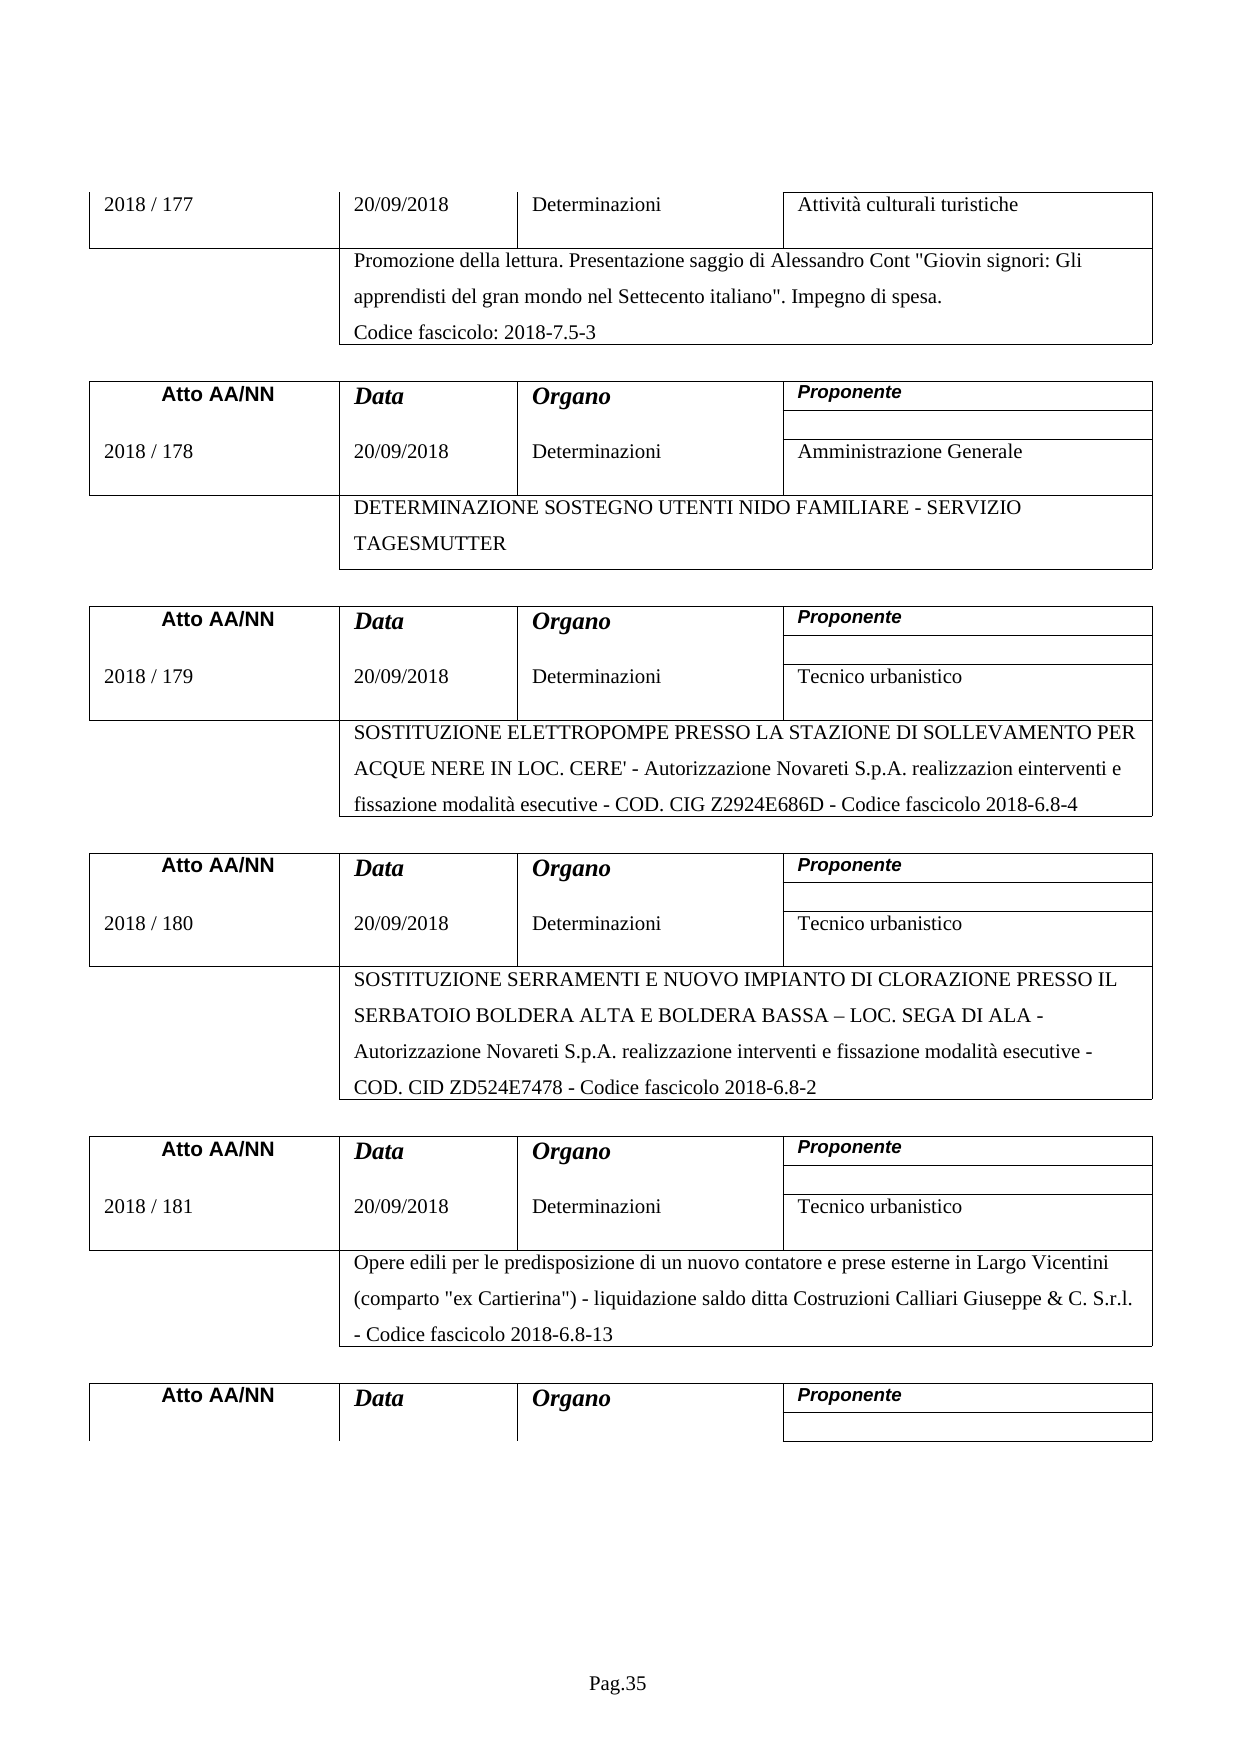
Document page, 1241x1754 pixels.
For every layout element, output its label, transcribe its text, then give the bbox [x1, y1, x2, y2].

table_header Atto AA/NN [90, 1384, 339, 1412]
table_cell [518, 410, 783, 439]
table_header Organo [518, 1137, 783, 1165]
table_cell Tecnico urbanistico [784, 1195, 1152, 1249]
table_header Data [340, 854, 517, 882]
table_cell 20/09/2018 [340, 1194, 517, 1249]
table_cell [89, 496, 339, 569]
table_cell 2018 / 179 [90, 664, 339, 719]
table_cell Tecnico urbanistico [784, 912, 1152, 966]
table_cell [90, 882, 339, 911]
table_cell Determinazioni [518, 1194, 783, 1249]
table_cell [339, 817, 1152, 853]
table_cell [339, 1347, 1152, 1383]
table_cell [90, 1412, 339, 1441]
table_cell [89, 344, 339, 381]
table_cell 20/09/2018 [340, 911, 517, 966]
table_header Data [340, 1137, 517, 1165]
table_cell [339, 1100, 1152, 1136]
table_header Organo [518, 854, 783, 882]
table_cell 20/09/2018 [340, 664, 517, 719]
table_cell [784, 1413, 1152, 1441]
table_cell Determinazioni [518, 664, 783, 719]
table_cell Determinazioni [518, 911, 783, 966]
table_cell [518, 635, 783, 664]
table_cell [518, 1412, 783, 1441]
table_cell [340, 1165, 517, 1194]
table_cell Attività culturali turistiche [784, 193, 1152, 247]
table_cell Determinazioni [518, 439, 783, 494]
table_cell [89, 816, 339, 853]
table_header Proponente [784, 1137, 1152, 1165]
table_cell Amministrazione Generale [784, 440, 1152, 494]
table_cell [89, 967, 339, 1099]
table_cell [340, 635, 517, 664]
table_cell SOSTITUZIONE SERRAMENTI E NUOVO IMPIANTO DI CLORAZIONE PRESSO IL SERBATOIO BOLDERA ALTA E BOLDERA BASSA – LOC. SEGA DI ALA - Autorizzazione Novareti S.p.A. realizzazione interventi e fissazione modalità esecutive - COD. CID ZD524E7478 - Codice fascicolo 2018-6.8-2 [340, 967, 1152, 1099]
table_cell [90, 635, 339, 664]
table_cell [89, 569, 339, 606]
table_header Proponente [784, 607, 1152, 635]
table_cell SOSTITUZIONE ELETTROPOMPE PRESSO LA STAZIONE DI SOLLEVAMENTO PER ACQUE NERE IN LOC. CERE' - Autorizzazione Novareti S.p.A. realizzazion einterventi e fissazione modalità esecutive - COD. CIG Z2924E686D - Codice fascicolo 2018-6.8-4 [340, 721, 1152, 816]
table_cell 2018 / 178 [90, 439, 339, 494]
table_cell [784, 411, 1152, 439]
table_cell Promozione della lettura. Presentazione saggio di Alessandro Cont "Giovin signori: Gli apprendisti del gran mondo nel Settecento italiano". Impegno di spesa. Codice fascicolo: 2018-7.5-3 [340, 249, 1152, 344]
table_header Atto AA/NN [90, 382, 339, 410]
table_cell 20/09/2018 [340, 439, 517, 494]
table_header Proponente [784, 854, 1152, 882]
table_header Organo [518, 607, 783, 635]
table_header Data [340, 1384, 517, 1412]
table_cell 2018 / 177 [90, 192, 339, 247]
table_cell DETERMINAZIONE SOSTEGNO UTENTI NIDO FAMILIARE - SERVIZIO TAGESMUTTER [340, 496, 1152, 569]
table_cell Determinazioni [518, 192, 783, 247]
table_cell [339, 345, 1152, 381]
table_cell [89, 249, 339, 344]
table_cell [89, 721, 339, 816]
table_cell [89, 1099, 339, 1136]
table_cell [784, 883, 1152, 911]
table_cell [340, 410, 517, 439]
table_cell [784, 636, 1152, 664]
table_cell [89, 1346, 339, 1383]
table_cell [784, 1166, 1152, 1194]
table_header Atto AA/NN [90, 1137, 339, 1165]
table_cell [90, 1165, 339, 1194]
table_header Organo [518, 1384, 783, 1412]
table_cell [518, 1165, 783, 1194]
table_header Data [340, 382, 517, 410]
table_cell [89, 1251, 339, 1346]
table_header Organo [518, 382, 783, 410]
table_cell 2018 / 180 [90, 911, 339, 966]
table_header Proponente [784, 1384, 1152, 1412]
table_cell 20/09/2018 [340, 192, 517, 247]
table_header Atto AA/NN [90, 607, 339, 635]
table_header Atto AA/NN [90, 854, 339, 882]
table_cell [340, 1412, 517, 1441]
table_cell 2018 / 181 [90, 1194, 339, 1249]
table_cell [340, 882, 517, 911]
table_cell [90, 410, 339, 439]
table_cell Opere edili per le predisposizione di un nuovo contatore e prese esterne in Largo Vicentini (comparto "ex Cartierina") - liquidazione saldo ditta Costruzioni Calliari Giuseppe & C. S.r.l. - Codice fascicolo 2018-6.8-13 [340, 1251, 1152, 1346]
table_cell [518, 882, 783, 911]
table_cell [339, 570, 1152, 606]
table_header Proponente [784, 382, 1152, 410]
table_cell Tecnico urbanistico [784, 665, 1152, 719]
table_header Data [340, 607, 517, 635]
